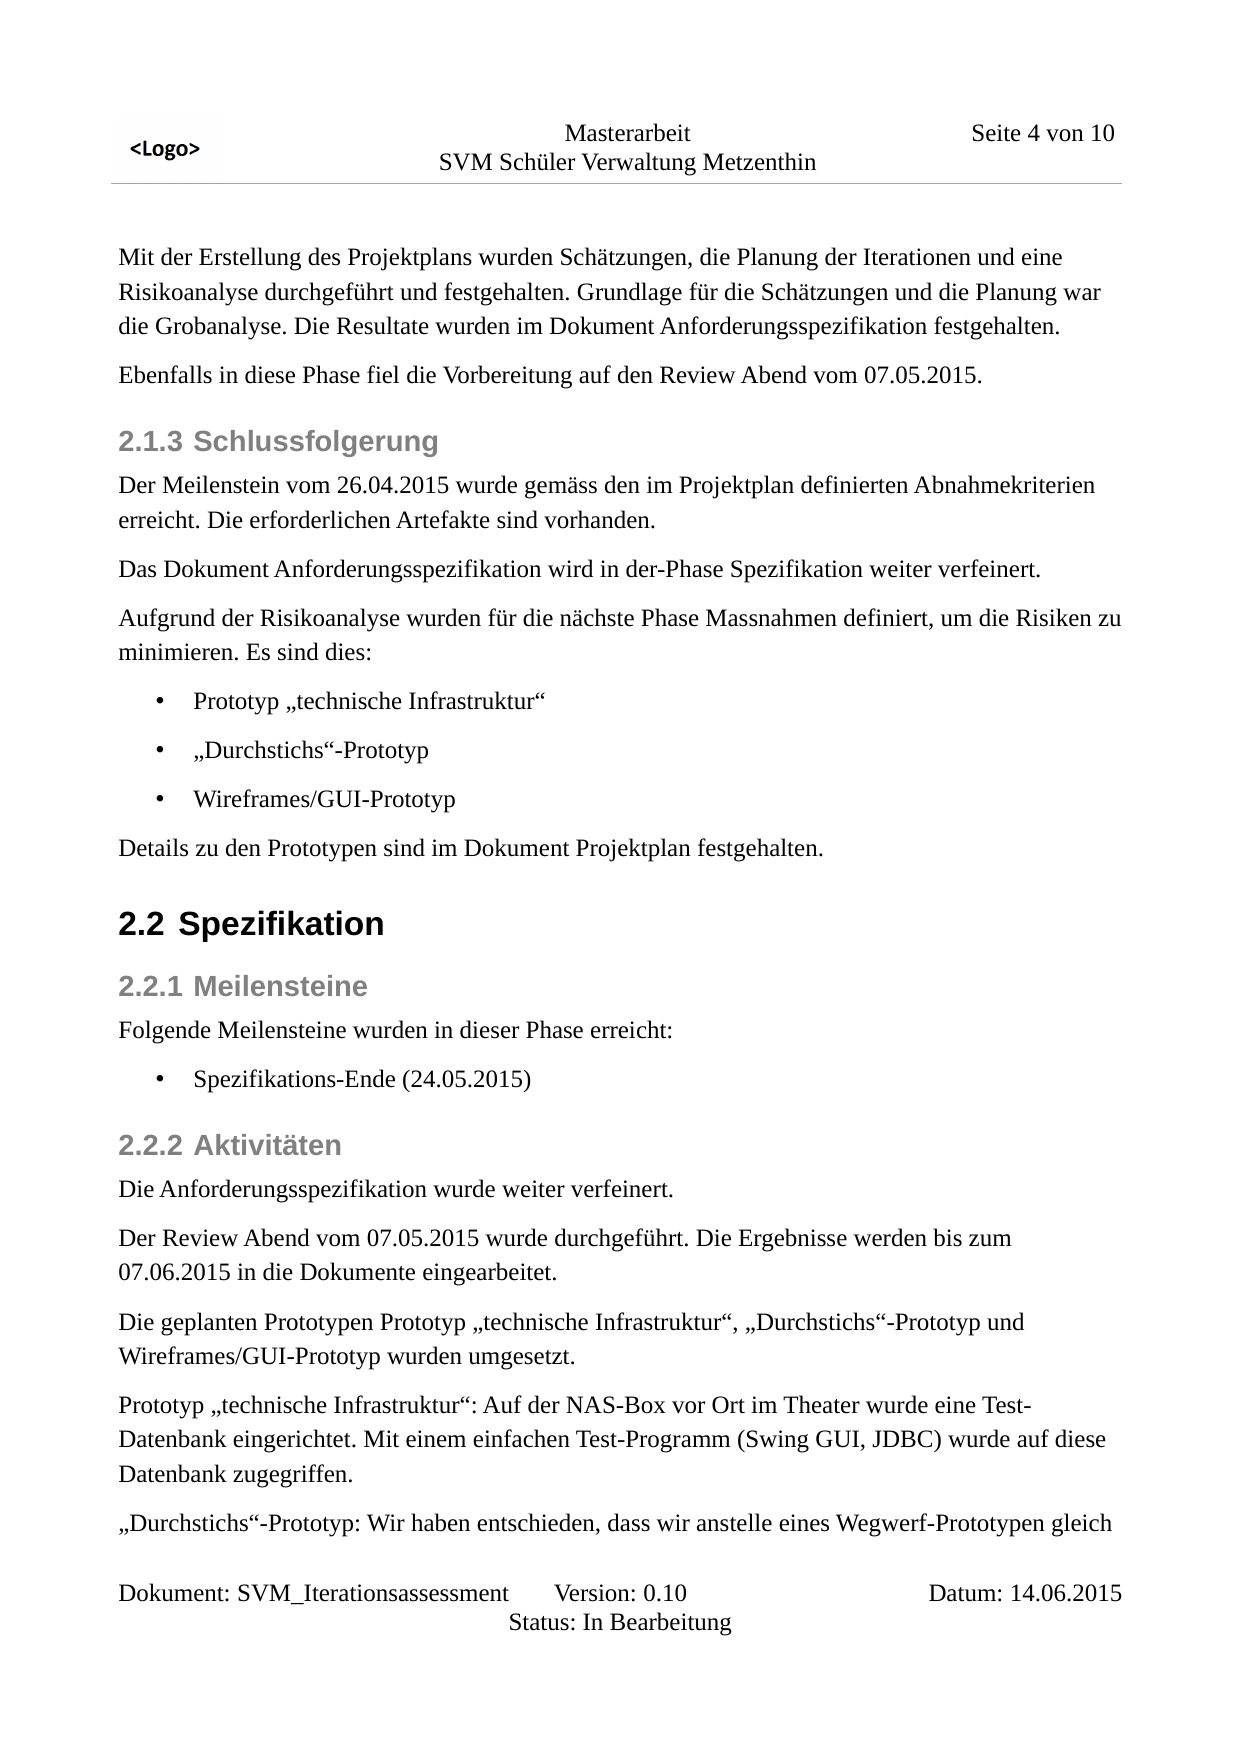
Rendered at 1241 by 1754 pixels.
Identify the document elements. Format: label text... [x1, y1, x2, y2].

text Aufgrund der Risikoanalyse wurden für die nächste Phase Massnahmen definiert, um die Risiken zu minimieren. Es sind dies: [118, 603, 1122, 666]
list „Durchstichs“-Prototyp [156, 735, 1122, 764]
text Der Review Abend vom 07.05.2015 wurde durchgeführt. Die Ergebnisse werden bis zum 07.06.2015 in die Dokumente eingearbeitet. [118, 1223, 1122, 1286]
text Folgende Meilensteine wurden in dieser Phase erreicht: [118, 1015, 1122, 1044]
text Das Dokument Anforderungsspezifikation wird in der-Phase Spezifikation weiter verfeinert. [118, 554, 1122, 582]
text Mit der Erstellung des Projektplans wurden Schätzungen, die Planung der Iterationen und eine Risikoanalyse durchgeführt und festgehalten. Grundlage für die Schätzungen und die Planung war die Grobanalyse. Die Resultate wurden im Dokument Anforderungsspezifikation festgehalten. [118, 242, 1122, 340]
text Die geplanten Prototypen Prototyp „technische Infrastruktur“, „Durchstichs“-Prototyp und Wireframes/GUI-Prototyp wurden umgesetzt. [118, 1307, 1122, 1370]
subtitle Spezifikation [118, 903, 1122, 942]
text Der Meilenstein vom 26.04.2015 wurde gemäss den im Projektplan definierten Abnahmekriterien erreicht. Die erforderlichen Artefakte sind vorhanden. [118, 470, 1122, 533]
text Die Anforderungsspezifikation wurde weiter verfeinert. [118, 1174, 1122, 1203]
subtitle Schlussfolgerung [118, 424, 1122, 458]
text „Durchstichs“-Prototyp: Wir haben entschieden, dass wir anstelle eines Wegwerf-Prototypen gleich [118, 1508, 1122, 1537]
text Ebenfalls in diese Phase fiel die Vorbereitung auf den Review Abend vom 07.05.2015. [118, 361, 1122, 389]
list Spezifikations-Ende (24.05.2015) [156, 1064, 1122, 1093]
list Prototyp „technische Infrastruktur“ [156, 686, 1122, 715]
picture [118, 118, 224, 183]
subtitle Meilensteine [118, 969, 1122, 1003]
text Prototyp „technische Infrastruktur“: Auf der NAS-Box vor Ort im Theater wurde eine Test-Datenbank eingerichtet. Mit einem einfachen Test-Programm (Swing GUI, JDBC) wurde auf diese Datenbank zugegriffen. [118, 1390, 1122, 1488]
list Wireframes/GUI-Prototyp [156, 784, 1122, 813]
text Details zu den Prototypen sind im Dokument Projektplan festgehalten. [118, 833, 1122, 862]
subtitle Aktivitäten [118, 1128, 1122, 1161]
